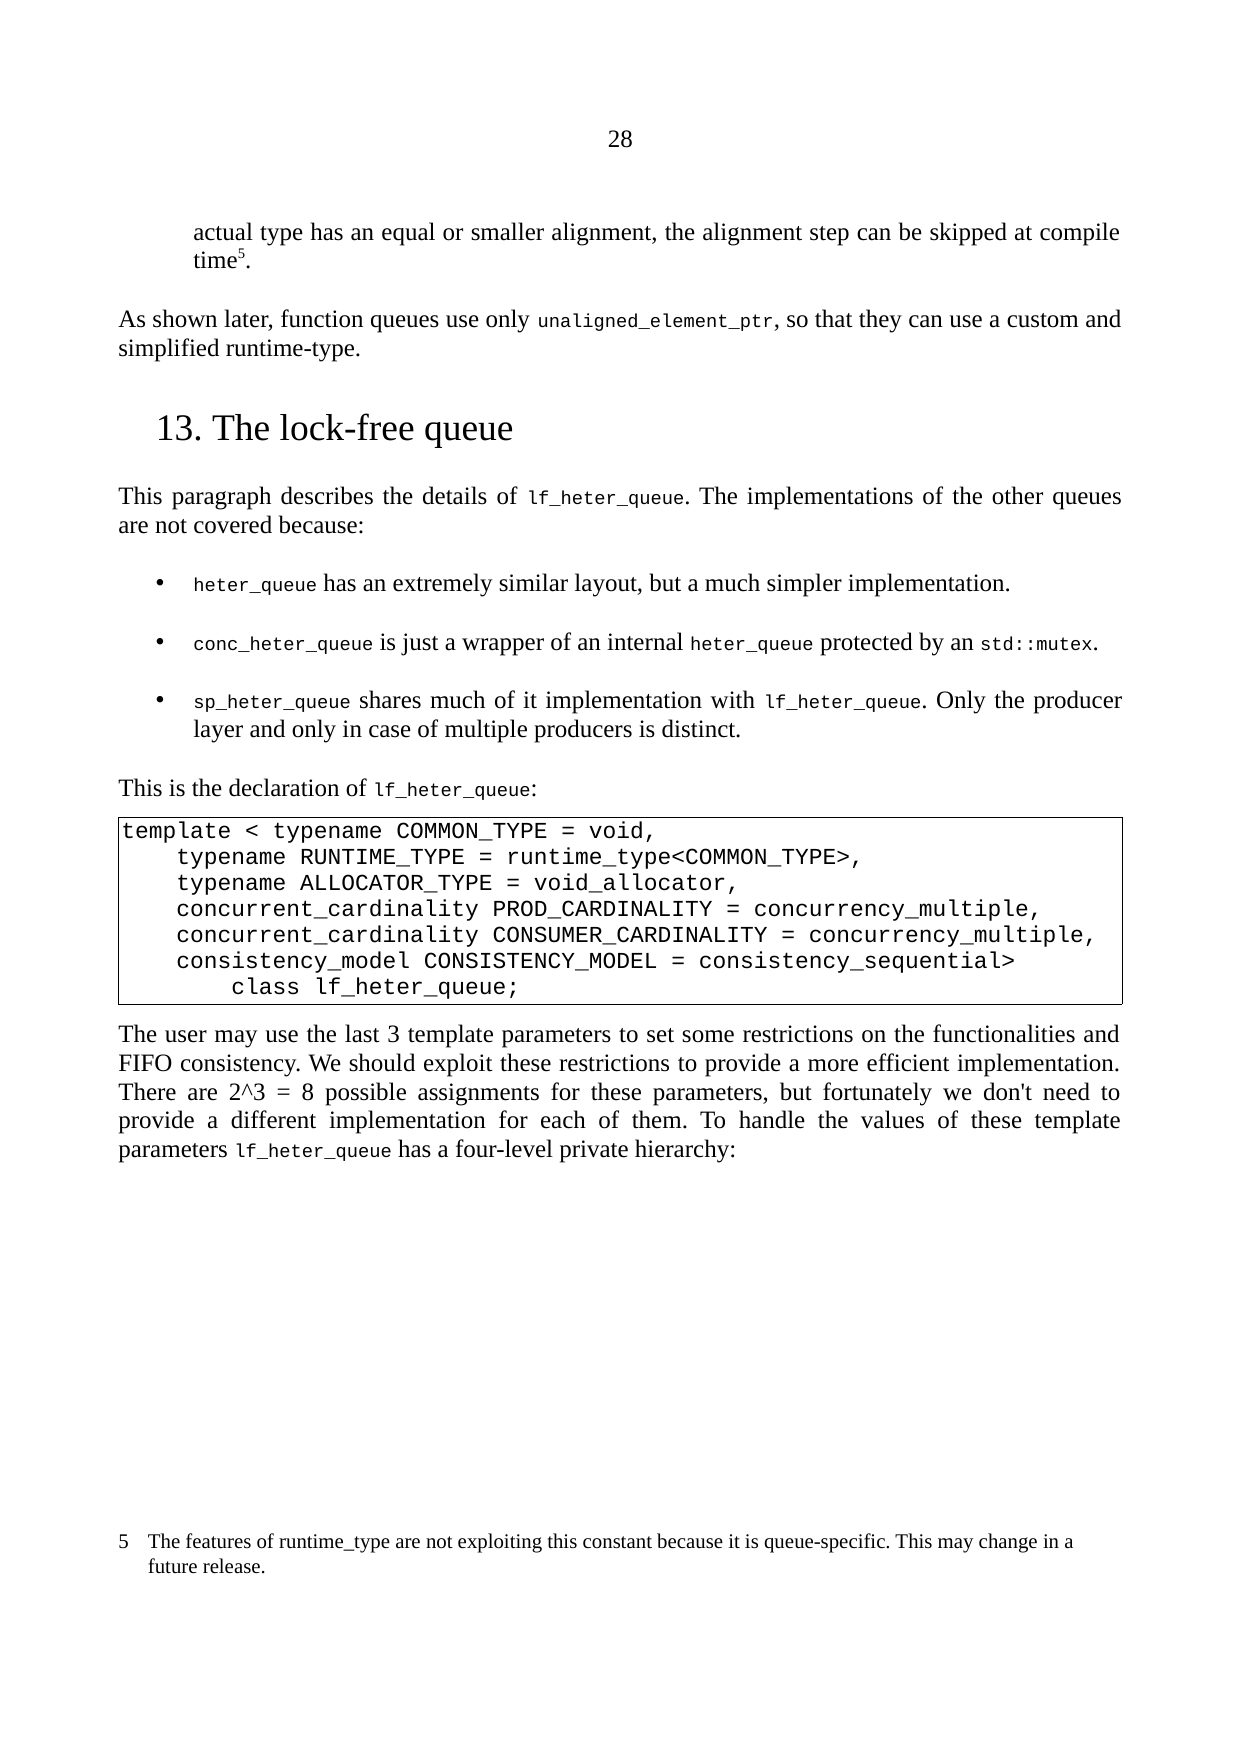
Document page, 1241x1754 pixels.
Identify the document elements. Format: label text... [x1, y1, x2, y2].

text As shown later, function queues use only unaligned_element_ptr, so that they can use a custom and simplified runtime-type. [118, 304, 1122, 361]
text typename RUNTIME_TYPE = runtime_type<COMMON_TYPE>, [119, 843, 1122, 868]
list heter_queue has an extremely similar layout, but a much simpler implementation. [156, 568, 1122, 597]
list conc_heter_queue is just a wrapper of an internal heter_queue protected by an std::mutex. [156, 627, 1122, 656]
text concurrent_cardinality PROD_CARDINALITY = concurrency_multiple, [119, 894, 1122, 920]
text template < typename COMMON_TYPE = void, [119, 818, 1122, 843]
text concurrent_cardinality CONSUMER_CARDINALITY = concurrency_multiple, [119, 920, 1122, 946]
list sp_heter_queue shares much of it implementation with lf_heter_queue. Only the producer layer and only in case of multiple producers is distinct. [156, 686, 1122, 743]
subtitle The lock-free queue [156, 406, 1122, 449]
list The features of runtime_type are not exploiting this constant because it is queue-specific. This may change in a future release. [118, 1529, 1122, 1578]
list actual type has an equal or smaller alignment, the alignment step can be skipped at compile time. [156, 217, 1122, 274]
text This is the declaration of lf_heter_queue: [118, 773, 1122, 802]
text consistency_model CONSISTENCY_MODEL = consistency_sequential> [119, 946, 1122, 972]
text class lf_heter_queue; [119, 972, 1122, 1004]
text typename ALLOCATOR_TYPE = void_allocator, [119, 868, 1122, 894]
text The user may use the last 3 template parameters to set some restrictions on the functionalities and FIFO consistency. We should exploit these restrictions to provide a more efficient implementation. There are 2^3 = 8 possible assignments for these parameters, but fortunately we don't need to provide a different implementation for each of them. To handle the values of these template parameters lf_heter_queue has a four-level private hierarchy: [118, 1019, 1122, 1163]
text This paragraph describes the details of lf_heter_queue. The implementations of the other queues are not covered because: [118, 481, 1122, 539]
